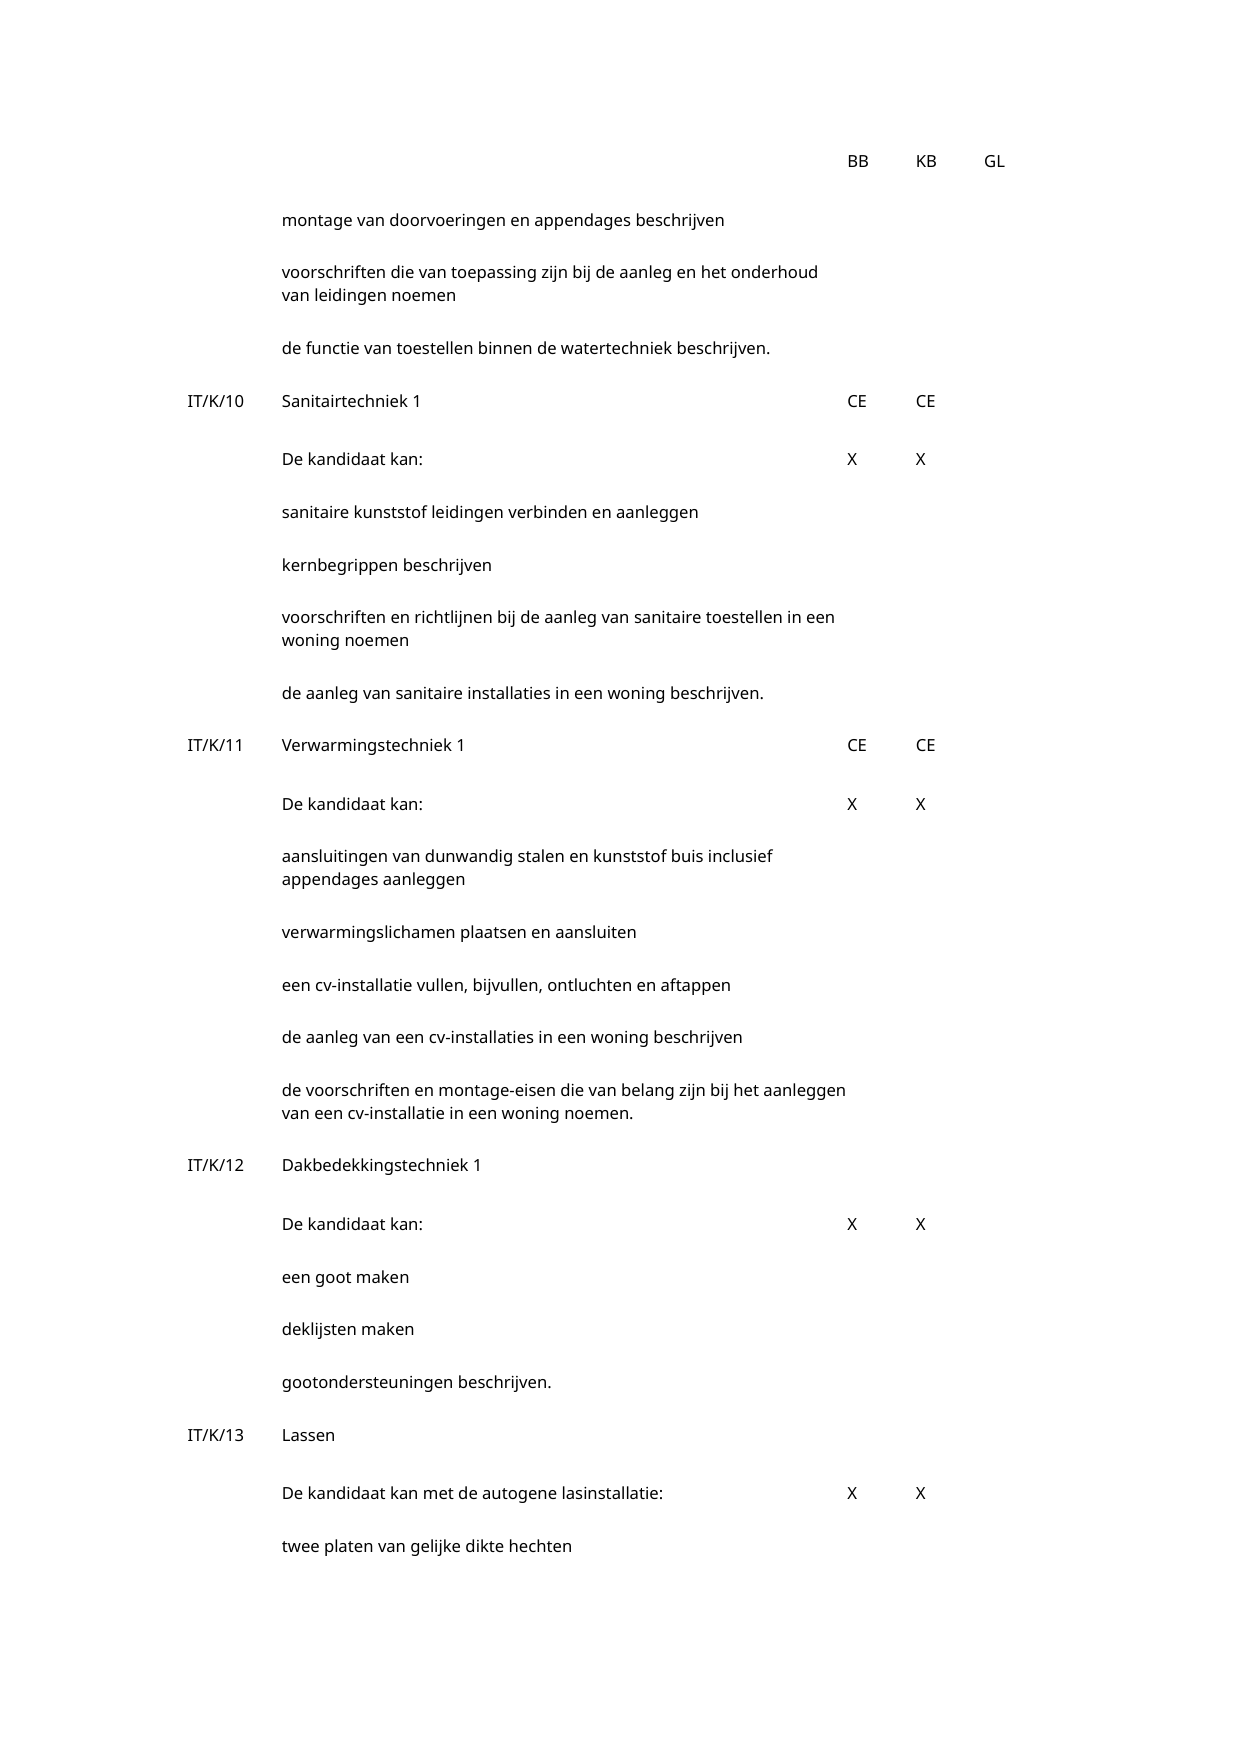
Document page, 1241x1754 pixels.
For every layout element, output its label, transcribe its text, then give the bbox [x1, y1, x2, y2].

table_cell CE [916, 734, 984, 792]
table_cell IT/K/12 [188, 1154, 282, 1212]
table_cell [984, 389, 1053, 448]
table_header BB [847, 150, 916, 208]
table_cell [847, 1423, 916, 1482]
table_cell [984, 793, 1053, 1154]
table_cell X [916, 448, 984, 734]
table_cell [984, 1423, 1053, 1482]
table_header [282, 150, 847, 208]
table_cell X [847, 793, 916, 1154]
table_header [188, 150, 282, 208]
table_cell IT/K/13 [188, 1423, 282, 1482]
table_cell Dakbedekkingstechniek 1 [282, 1154, 847, 1212]
table_header KB [916, 150, 984, 208]
table_cell [984, 734, 1053, 792]
table_cell [916, 1154, 984, 1212]
table_cell IT/K/10 [188, 389, 282, 448]
table_cell Verwarmingstechniek 1 [282, 734, 847, 792]
table_cell [984, 1213, 1053, 1423]
table_cell montage van doorvoeringen en appendages beschrijven voorschriften die van toepassing zijn bij de aanleg en het onderhoud van leidingen noemen de functie van toestellen binnen de watertechniek beschrijven. [282, 209, 847, 389]
table_cell CE [847, 734, 916, 792]
table_cell [984, 1154, 1053, 1212]
table_cell Lassen [282, 1423, 847, 1482]
table_cell [916, 209, 984, 389]
table_header GL [984, 150, 1053, 208]
table_cell De kandidaat kan: sanitaire kunststof leidingen verbinden en aanleggen kernbegrippen beschrijven voorschriften en richtlijnen bij de aanleg van sanitaire toestellen in een woning noemen de aanleg van sanitaire installaties in een woning beschrijven. [282, 448, 847, 734]
table_cell X [916, 793, 984, 1154]
table_cell [188, 1482, 282, 1587]
table_cell [847, 1154, 916, 1212]
table_cell [916, 1423, 984, 1482]
table_cell [188, 209, 282, 389]
table_cell [188, 448, 282, 734]
table_cell X [847, 448, 916, 734]
table_cell X [847, 1482, 916, 1587]
table_cell [188, 793, 282, 1154]
table_cell De kandidaat kan: aansluitingen van dunwandig stalen en kunststof buis inclusief appendages aanleggen verwarmingslichamen plaatsen en aansluiten een cv-installatie vullen, bijvullen, ontluchten en aftappen de aanleg van een cv-installaties in een woning beschrijven de voorschriften en montage-eisen die van belang zijn bij het aanleggen van een cv-installatie in een woning noemen. [282, 793, 847, 1154]
table_cell [984, 448, 1053, 734]
table_cell Sanitairtechniek 1 [282, 389, 847, 448]
table_cell CE [916, 389, 984, 448]
table_cell CE [847, 389, 916, 448]
table_cell X [847, 1213, 916, 1423]
table_cell [188, 1213, 282, 1423]
table_cell De kandidaat kan: een goot maken deklijsten maken gootondersteuningen beschrijven. [282, 1213, 847, 1423]
table_cell [984, 209, 1053, 389]
table_cell X [916, 1482, 984, 1587]
table_cell [984, 1482, 1053, 1587]
table_cell IT/K/11 [188, 734, 282, 792]
table_cell De kandidaat kan met de autogene lasinstallatie: twee platen van gelijke dikte hechten [282, 1482, 847, 1587]
table_cell X [916, 1213, 984, 1423]
table_cell [847, 209, 916, 389]
